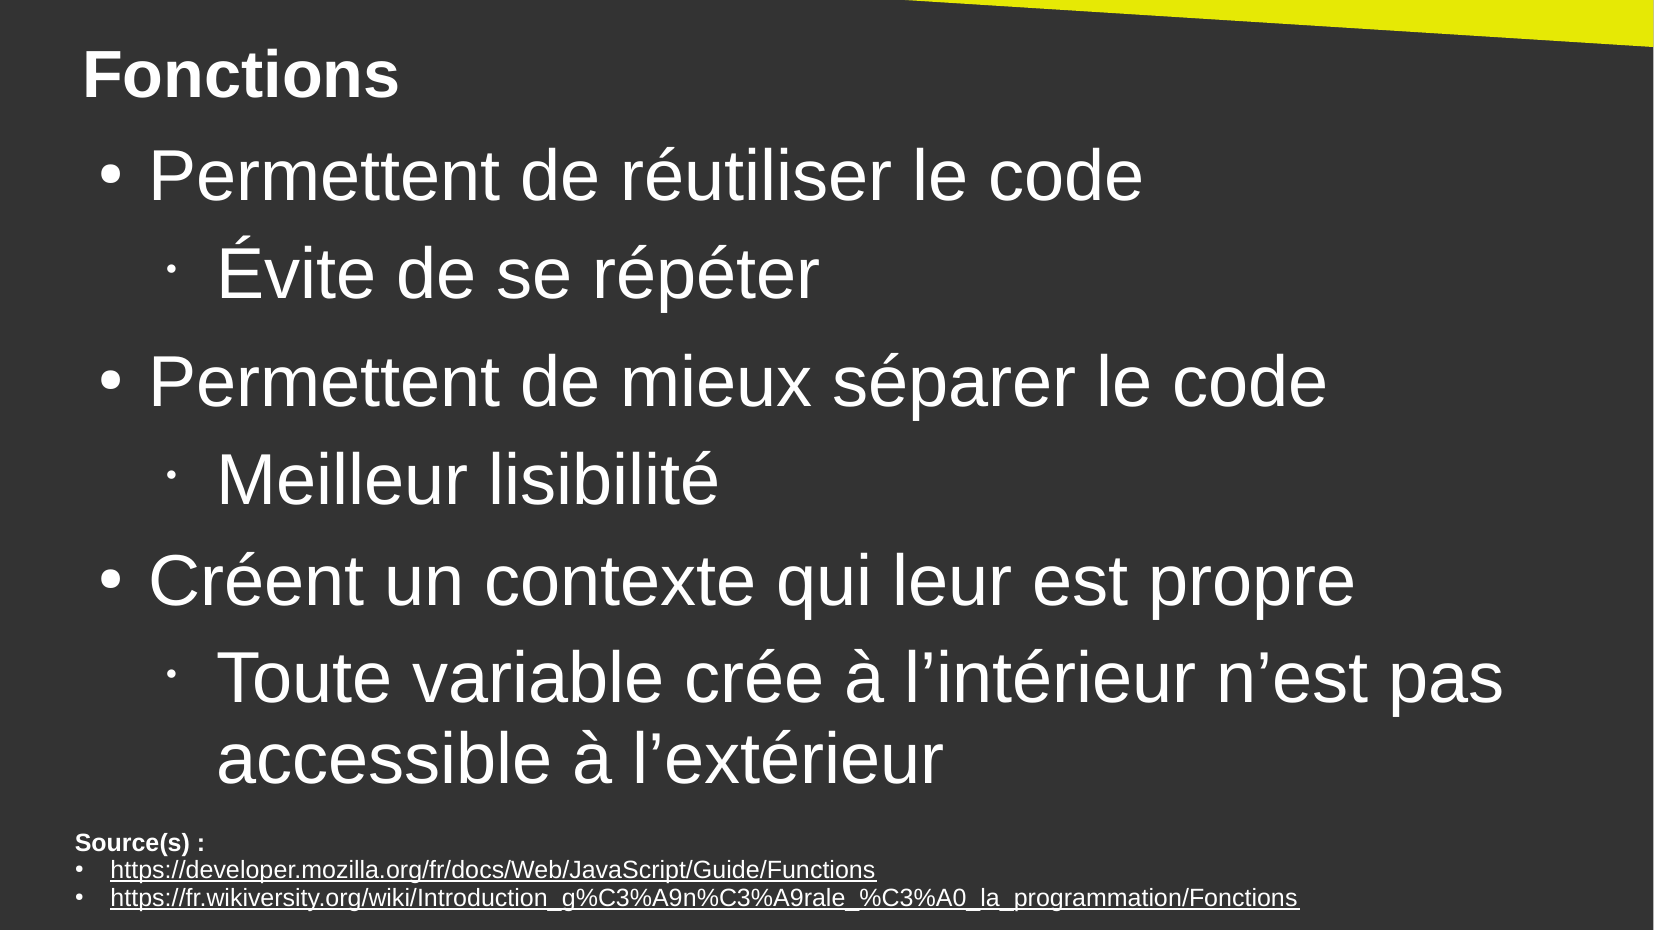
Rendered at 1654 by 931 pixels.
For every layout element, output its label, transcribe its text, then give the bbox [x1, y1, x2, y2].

text_box Source(s) : https://developer.mozilla.org/fr/docs/Web/JavaScript/Guide/Functions https://fr.wikiversity.org/wiki/Introduction_g%C3%A9n%C3%A9rale_%C3%A0_la_programmation/Fonctions [60, 820, 1583, 920]
text_box [904, 0, 1654, 48]
list Permettent de réutiliser le code Évite de se répéter Permettent de mieux séparer le code Meilleur lisibilité Créent un contexte qui leur est propre Toute variable crée à l’intérieur n’est pas accessible à l’extérieur [80, 135, 1620, 804]
title Fonctions [82, 37, 1571, 114]
